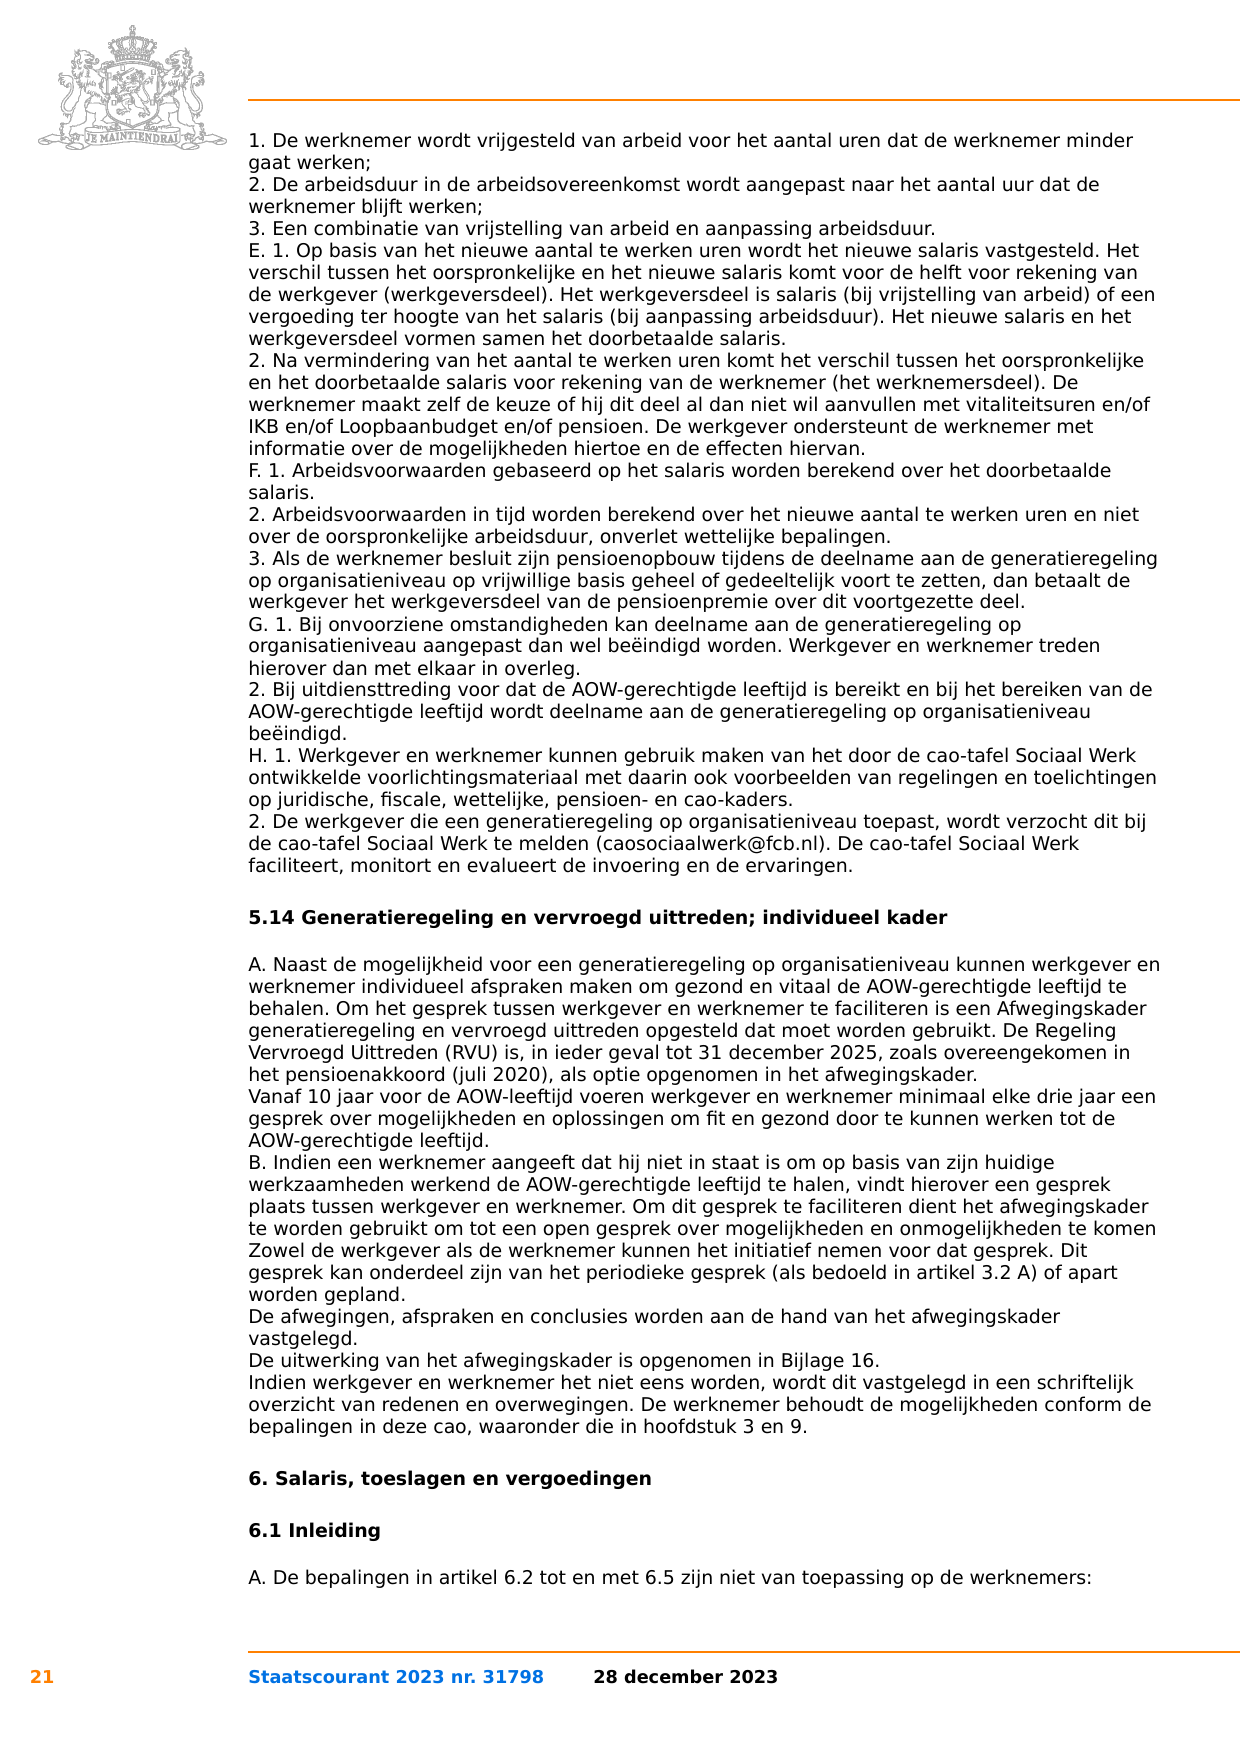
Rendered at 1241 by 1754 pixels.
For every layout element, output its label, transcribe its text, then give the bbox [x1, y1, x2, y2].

text B. Indien een werknemer aangeeft dat hij niet in staat is om op basis van zijn huidige werkzaamheden werkend de AOW-gerechtigde leeftijd te halen, vindt hierover een gesprek plaats tussen werkgever en werknemer. Om dit gesprek te faciliteren dient het afwegingskader te worden gebruikt om tot een open gesprek over mogelijkheden en onmogelijkheden te komen Zowel de werkgever als de werknemer kunnen het initiatief nemen voor dat gesprek. Dit gesprek kan onderdeel zijn van het periodieke gesprek (als bedoeld in artikel 3.2 A) of apart worden gepland. [248, 1152, 1163, 1306]
text 2. De werkgever die een generatieregeling op organisatieniveau toepast, wordt verzocht dit bij de cao-tafel Sociaal Werk te melden (caosociaalwerk@fcb.nl). De cao-tafel Sociaal Werk faciliteert, monitort en evalueert de invoering en de ervaringen. [248, 811, 1163, 877]
text A. Naast de mogelijkheid voor een generatieregeling op organisatieniveau kunnen werkgever en werknemer individueel afspraken maken om gezond en vitaal de AOW-gerechtigde leeftijd te behalen. Om het gesprek tussen werkgever en werknemer te faciliteren is een Afwegingskader generatieregeling en vervroegd uittreden opgesteld dat moet worden gebruikt. De Regeling Vervroegd Uittreden (RVU) is, in ieder geval tot 31 december 2025, zoals overeengekomen in het pensioenakkoord (juli 2020), als optie opgenomen in het afwegingskader. [248, 954, 1163, 1086]
text H. 1. Werkgever en werknemer kunnen gebruik maken van het door de cao-tafel Sociaal Werk ontwikkelde voorlichtingsmateriaal met daarin ook voorbeelden van regelingen en toelichtingen op juridische, fiscale, wettelijke, pensioen- en cao-kaders. [248, 745, 1163, 811]
text 2. Na vermindering van het aantal te werken uren komt het verschil tussen het oorspronkelijke en het doorbetaalde salaris voor rekening van de werknemer (het werknemersdeel). De werknemer maakt zelf de keuze of hij dit deel al dan niet wil aanvullen met vitaliteitsuren en/of IKB en/of Loopbaanbudget en/of pensioen. De werkgever ondersteunt de werknemer met informatie over de mogelijkheden hiertoe en de effecten hiervan. [248, 350, 1163, 459]
subtitle 5.14 Generatieregeling en vervroegd uittreden; individueel kader [248, 907, 1163, 929]
text A. De bepalingen in artikel 6.2 tot en met 6.5 zijn niet van toepassing op de werknemers: [248, 1567, 1163, 1589]
text E. 1. Op basis van het nieuwe aantal te werken uren wordt het nieuwe salaris vastgesteld. Het verschil tussen het oorspronkelijke en het nieuwe salaris komt voor de helft voor rekening van de werkgever (werkgeversdeel). Het werkgeversdeel is salaris (bij vrijstelling van arbeid) of een vergoeding ter hoogte van het salaris (bij aanpassing arbeidsduur). Het nieuwe salaris en het werkgeversdeel vormen samen het doorbetaalde salaris. [248, 240, 1163, 350]
text Indien werkgever en werknemer het niet eens worden, wordt dit vastgelegd in een schriftelijk overzicht van redenen en overwegingen. De werknemer behoudt de mogelijkheden conform de bepalingen in deze cao, waaronder die in hoofdstuk 3 en 9. [248, 1372, 1163, 1438]
subtitle 6.1 Inleiding [248, 1520, 1163, 1542]
text De uitwerking van het afwegingskader is opgenomen in Bijlage 16. [248, 1350, 1163, 1372]
subtitle 6. Salaris, toeslagen en vergoedingen [248, 1468, 1163, 1490]
text G. 1. Bij onvoorziene omstandigheden kan deelname aan de generatieregeling op organisatieniveau aangepast dan wel beëindigd worden. Werkgever en werknemer treden hierover dan met elkaar in overleg. [248, 613, 1163, 679]
text 2. Arbeidsvoorwaarden in tijd worden berekend over het nieuwe aantal te werken uren en niet over de oorspronkelijke arbeidsduur, onverlet wettelijke bepalingen. [248, 503, 1163, 547]
text 3. Als de werknemer besluit zijn pensioenopbouw tijdens de deelname aan de generatieregeling op organisatieniveau op vrijwillige basis geheel of gedeeltelijk voort te zetten, dan betaalt de werkgever het werkgeversdeel van de pensioenpremie over dit voortgezette deel. [248, 547, 1163, 613]
text 2. De arbeidsduur in de arbeidsovereenkomst wordt aangepast naar het aantal uur dat de werknemer blijft werken; [248, 174, 1163, 218]
text De afwegingen, afspraken en conclusies worden aan de hand van het afwegingskader vastgelegd. [248, 1306, 1163, 1350]
text 3. Een combinatie van vrijstelling van arbeid en aanpassing arbeidsduur. [248, 218, 1163, 240]
text 1. De werknemer wordt vrijgesteld van arbeid voor het aantal uren dat de werknemer minder gaat werken; [248, 130, 1163, 174]
text F. 1. Arbeidsvoorwaarden gebaseerd op het salaris worden berekend over het doorbetaalde salaris. [248, 459, 1163, 503]
text 2. Bij uitdiensttreding voor dat de AOW-gerechtigde leeftijd is bereikt en bij het bereiken van de AOW-gerechtigde leeftijd wordt deelname aan de generatieregeling op organisatieniveau beëindigd. [248, 679, 1163, 745]
text Vanaf 10 jaar voor de AOW-leeftijd voeren werkgever en werknemer minimaal elke drie jaar een gesprek over mogelijkheden en oplossingen om fit en gezond door te kunnen werken tot de AOW-gerechtigde leeftijd. [248, 1086, 1163, 1152]
picture [38, 25, 227, 150]
